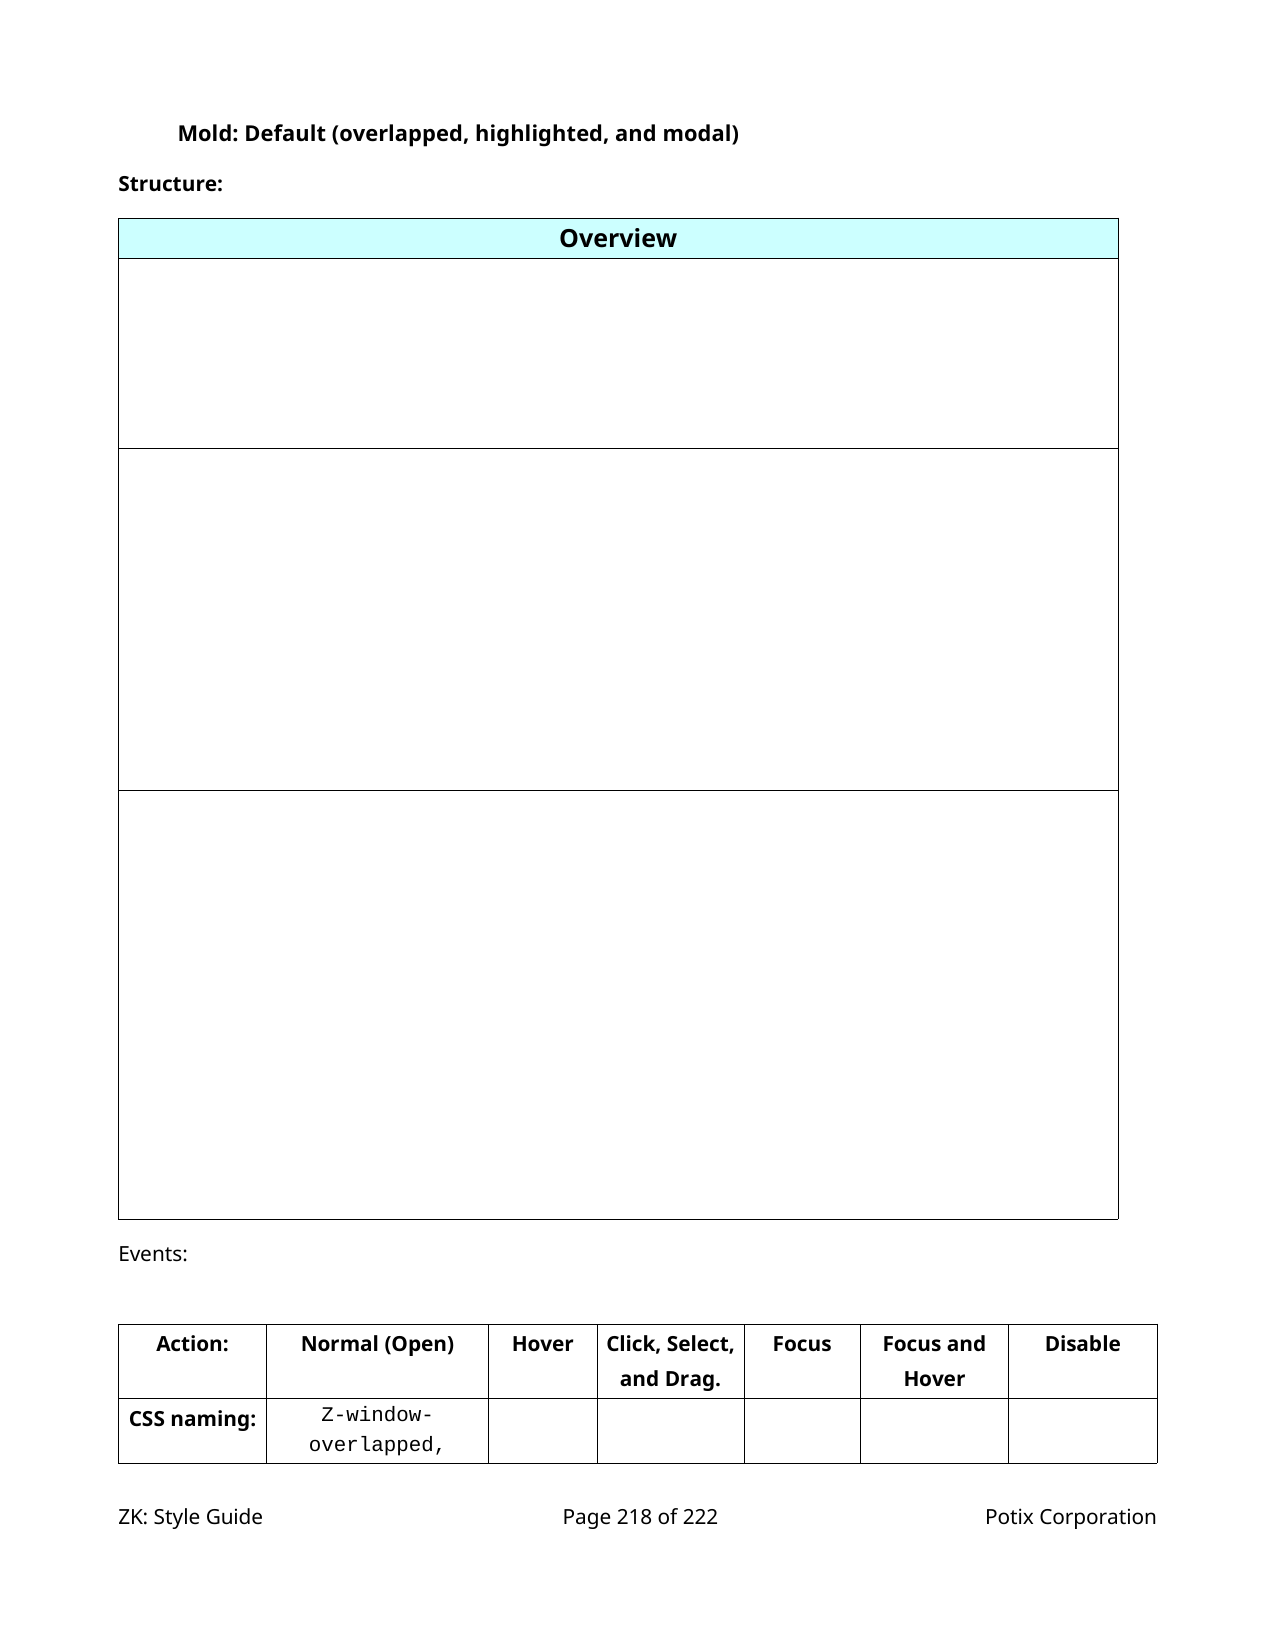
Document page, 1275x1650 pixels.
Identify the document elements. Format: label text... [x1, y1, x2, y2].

table_header Hover [489, 1325, 597, 1398]
table_header Click, Select, and Drag. [598, 1325, 744, 1398]
table_cell [119, 259, 1118, 448]
table_cell [119, 449, 1118, 790]
table_cell [745, 1399, 860, 1463]
table_header Focus [745, 1325, 860, 1398]
table_header Normal (Open) [267, 1325, 488, 1398]
table_header Overview [119, 219, 1118, 258]
table_cell CSS naming: [119, 1399, 266, 1463]
table_cell [119, 791, 1118, 1219]
text Structure: [118, 169, 1157, 197]
table_cell [598, 1399, 744, 1463]
table_cell Z-window-overlapped, [267, 1399, 488, 1463]
text Events: [118, 1239, 1157, 1303]
table_cell [861, 1399, 1008, 1463]
table_header Focus and Hover [861, 1325, 1008, 1398]
subtitle Mold: Default (overlapped, highlighted, and modal) [177, 118, 1157, 148]
table_cell [1009, 1399, 1157, 1463]
table_header Action: [119, 1325, 266, 1398]
table_header Disable [1009, 1325, 1157, 1398]
table_cell [489, 1399, 597, 1463]
